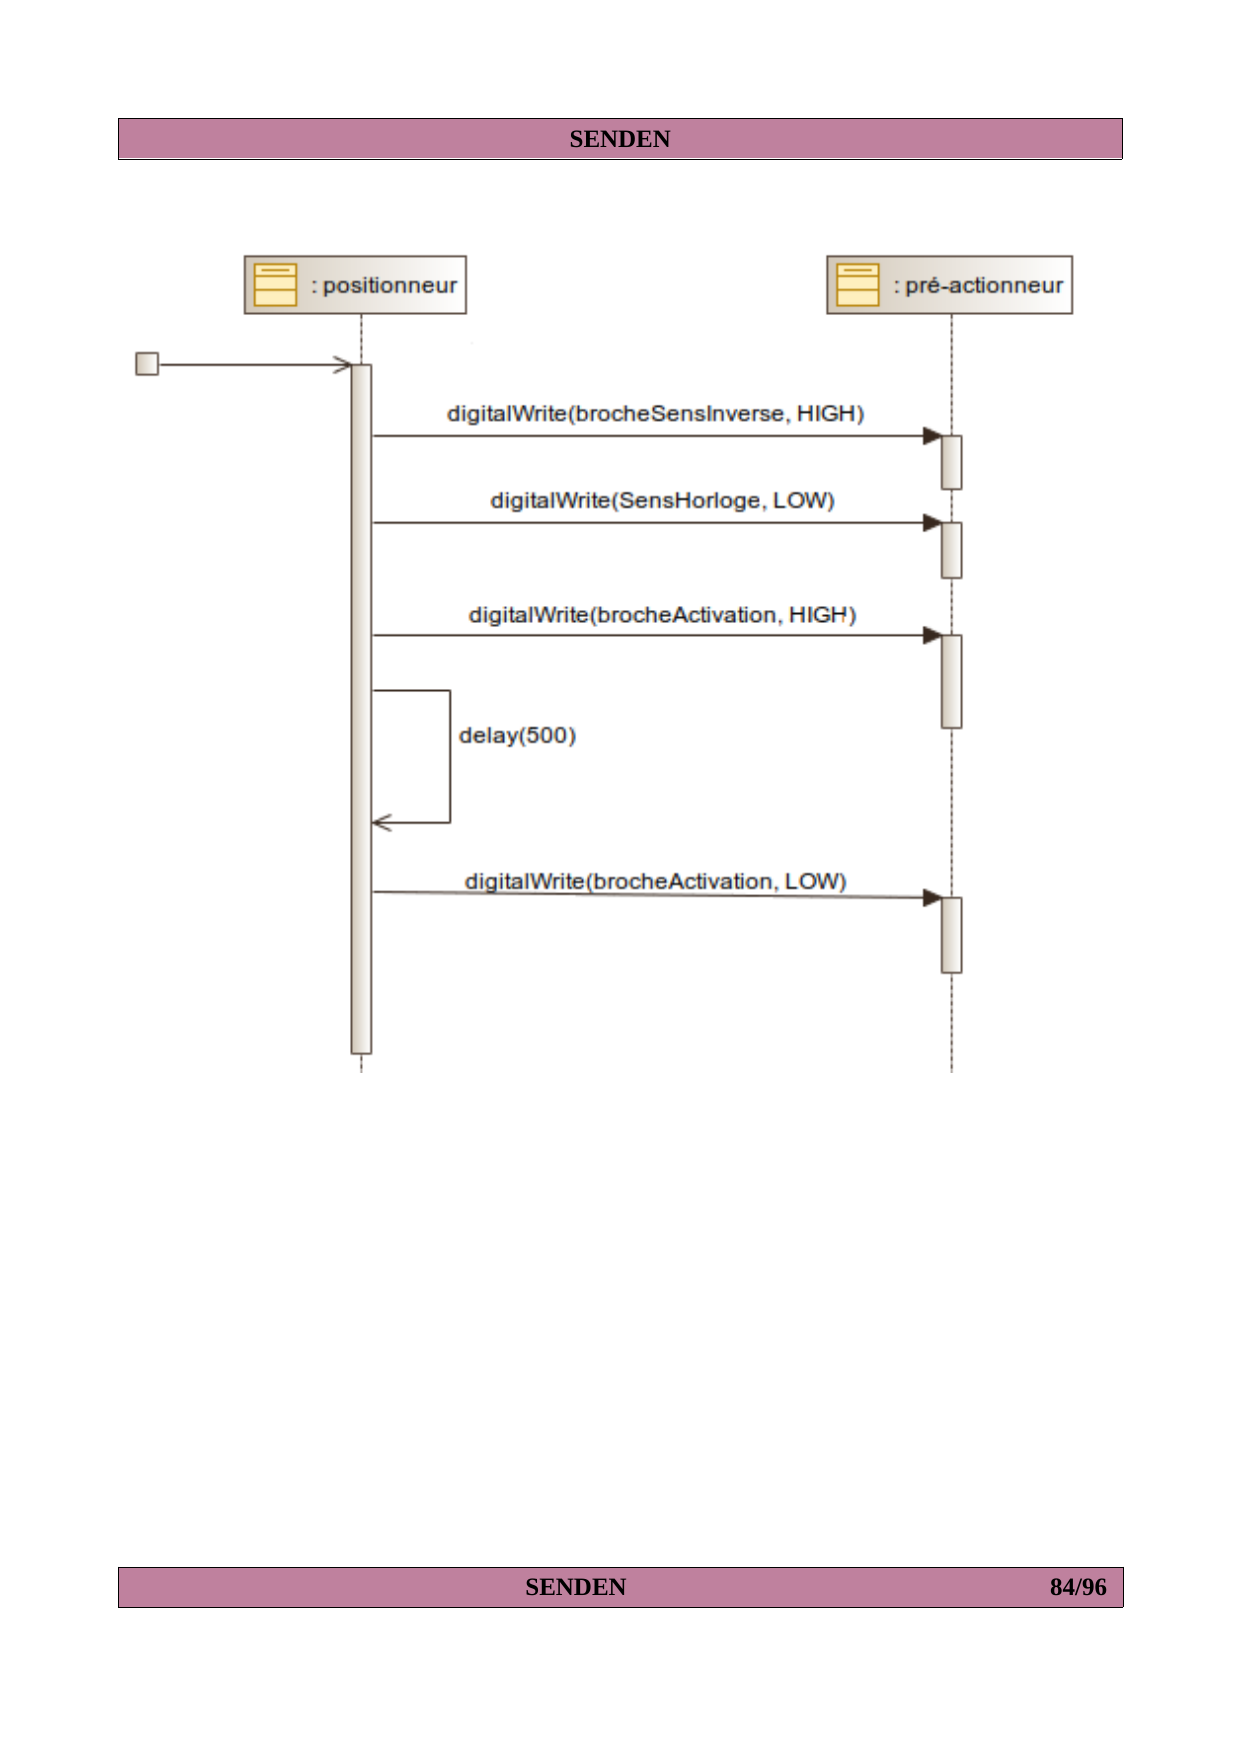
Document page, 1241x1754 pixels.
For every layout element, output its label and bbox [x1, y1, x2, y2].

picture [118, 240, 1123, 1073]
